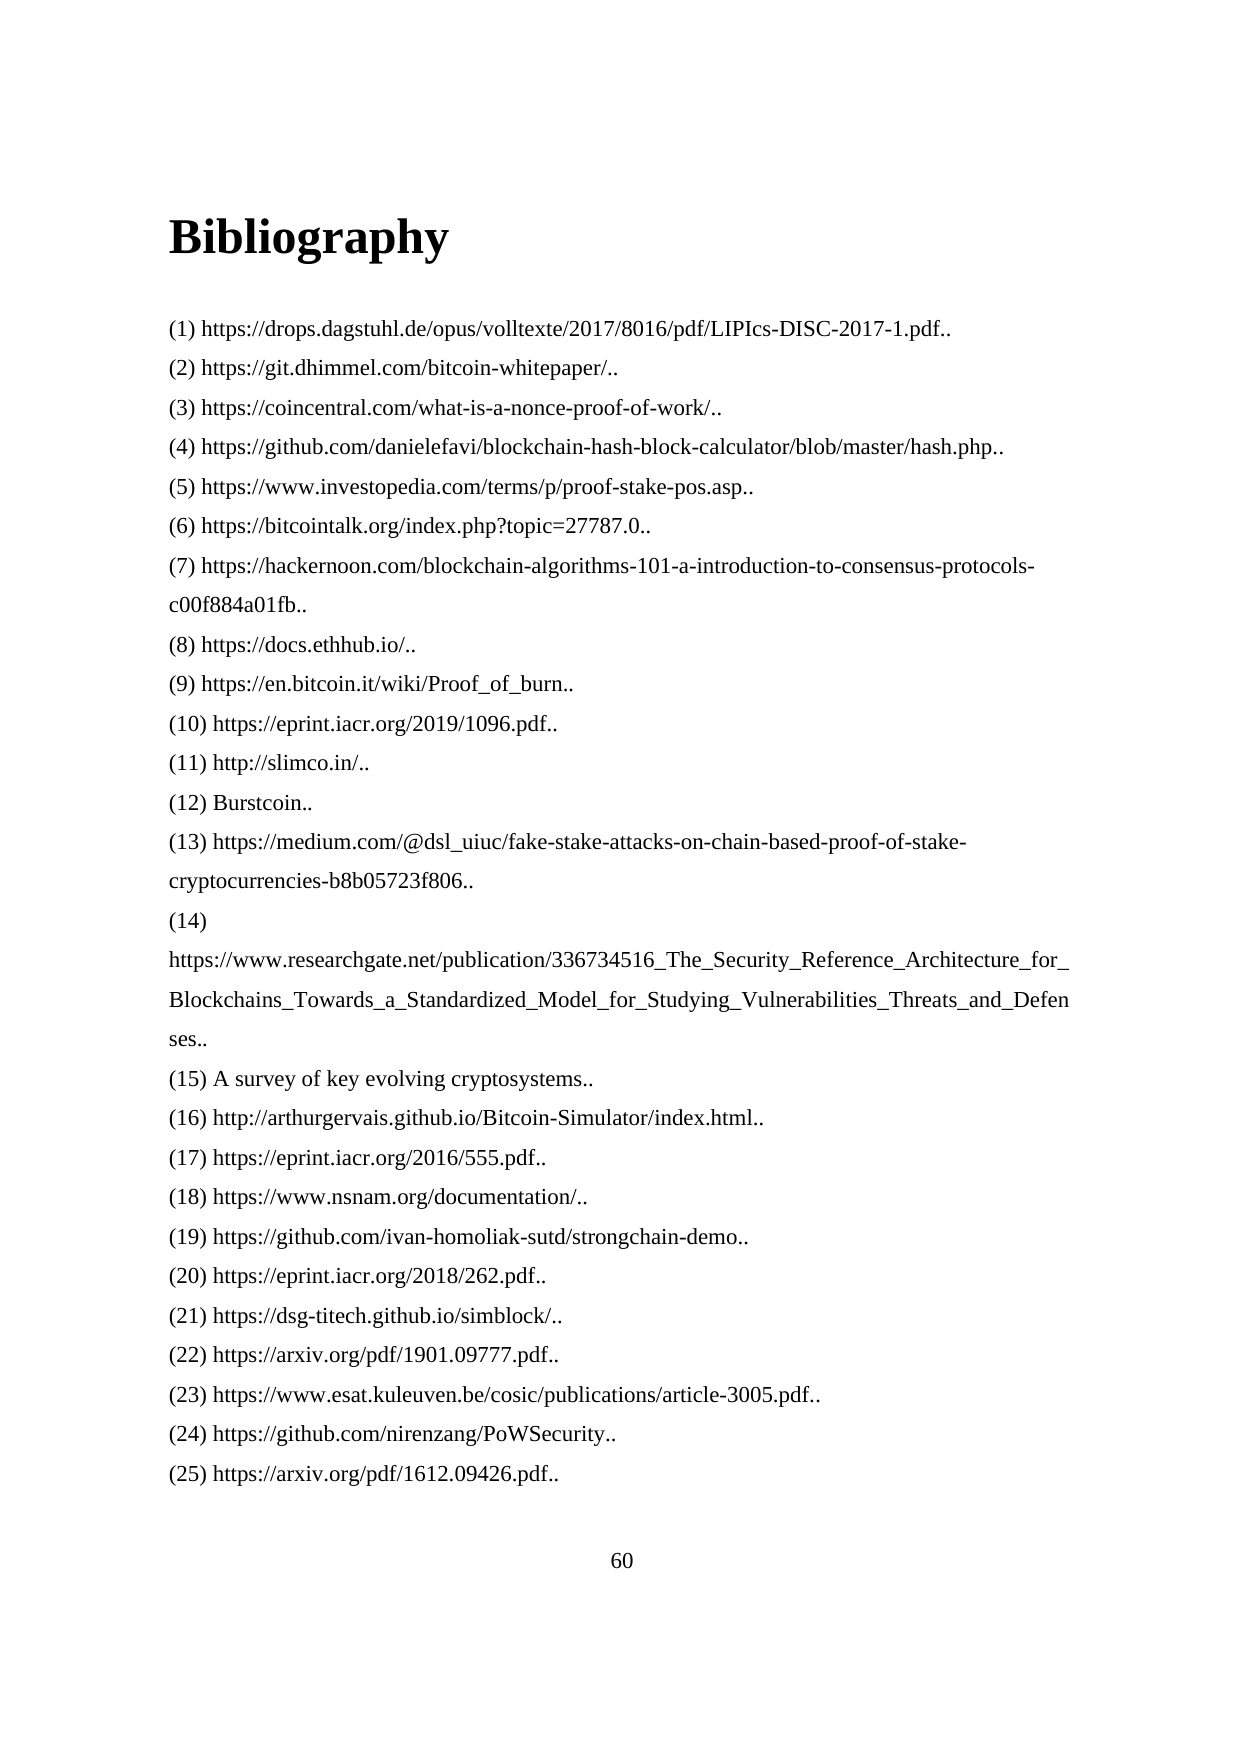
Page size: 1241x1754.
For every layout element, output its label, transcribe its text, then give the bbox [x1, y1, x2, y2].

text (12) Burstcoin.. [169, 788, 1075, 815]
text (9) https://en.bitcoin.it/wiki/Proof_of_burn.. [169, 670, 1075, 696]
text (21) https://dsg-titech.github.io/simblock/.. [169, 1302, 1075, 1328]
text (23) https://www.esat.kuleuven.be/cosic/publications/article-3005.pdf.. [169, 1381, 1075, 1407]
text (2) https://git.dhimmel.com/bitcoin-whitepaper/.. [169, 354, 1075, 381]
text (19) https://github.com/ivan-homoliak-sutd/strongchain-demo.. [169, 1223, 1075, 1249]
text (25) https://arxiv.org/pdf/1612.09426.pdf.. [169, 1460, 1075, 1486]
text Bibliography [169, 207, 1075, 264]
text (22) https://arxiv.org/pdf/1901.09777.pdf.. [169, 1341, 1075, 1368]
text (24) https://github.com/nirenzang/PoWSecurity.. [169, 1420, 1075, 1447]
text (10) https://eprint.iacr.org/2019/1096.pdf.. [169, 709, 1075, 736]
text (5) https://www.investopedia.com/terms/p/proof-stake-pos.asp.. [169, 473, 1075, 499]
text (8) https://docs.ethhub.io/.. [169, 631, 1075, 657]
text (18) https://www.nsnam.org/documentation/.. [169, 1183, 1075, 1210]
text (3) https://coincentral.com/what-is-a-nonce-proof-of-work/.. [169, 394, 1075, 420]
text (13) https://medium.com/@dsl_uiuc/fake-stake-attacks-on-chain-based-proof-of-stake-cryptocurrencies-b8b05723f806.. [169, 828, 1075, 894]
text (11) http://slimco.in/.. [169, 749, 1075, 775]
text (16) http://arthurgervais.github.io/Bitcoin-Simulator/index.html.. [169, 1104, 1075, 1131]
text (6) https://bitcointalk.org/index.php?topic=27787.0.. [169, 512, 1075, 538]
text (15) A survey of key evolving cryptosystems.. [169, 1065, 1075, 1091]
text (17) https://eprint.iacr.org/2016/555.pdf.. [169, 1144, 1075, 1170]
text (4) https://github.com/danielefavi/blockchain-hash-block-calculator/blob/master/hash.php.. [169, 433, 1075, 459]
text (20) https://eprint.iacr.org/2018/262.pdf.. [169, 1262, 1075, 1289]
text (14) https://www.researchgate.net/publication/336734516_The_Security_Reference_Architecture_for_Blockchains_Towards_a_Standardized_Model_for_Studying_Vulnerabilities_Threats_and_Defenses.. [169, 907, 1075, 1052]
text (7) https://hackernoon.com/blockchain-algorithms-101-a-introduction-to-consensus-protocols-c00f884a01fb.. [169, 552, 1075, 617]
text (1) https://drops.dagstuhl.de/opus/volltexte/2017/8016/pdf/LIPIcs-DISC-2017-1.pdf.. [169, 315, 1075, 341]
